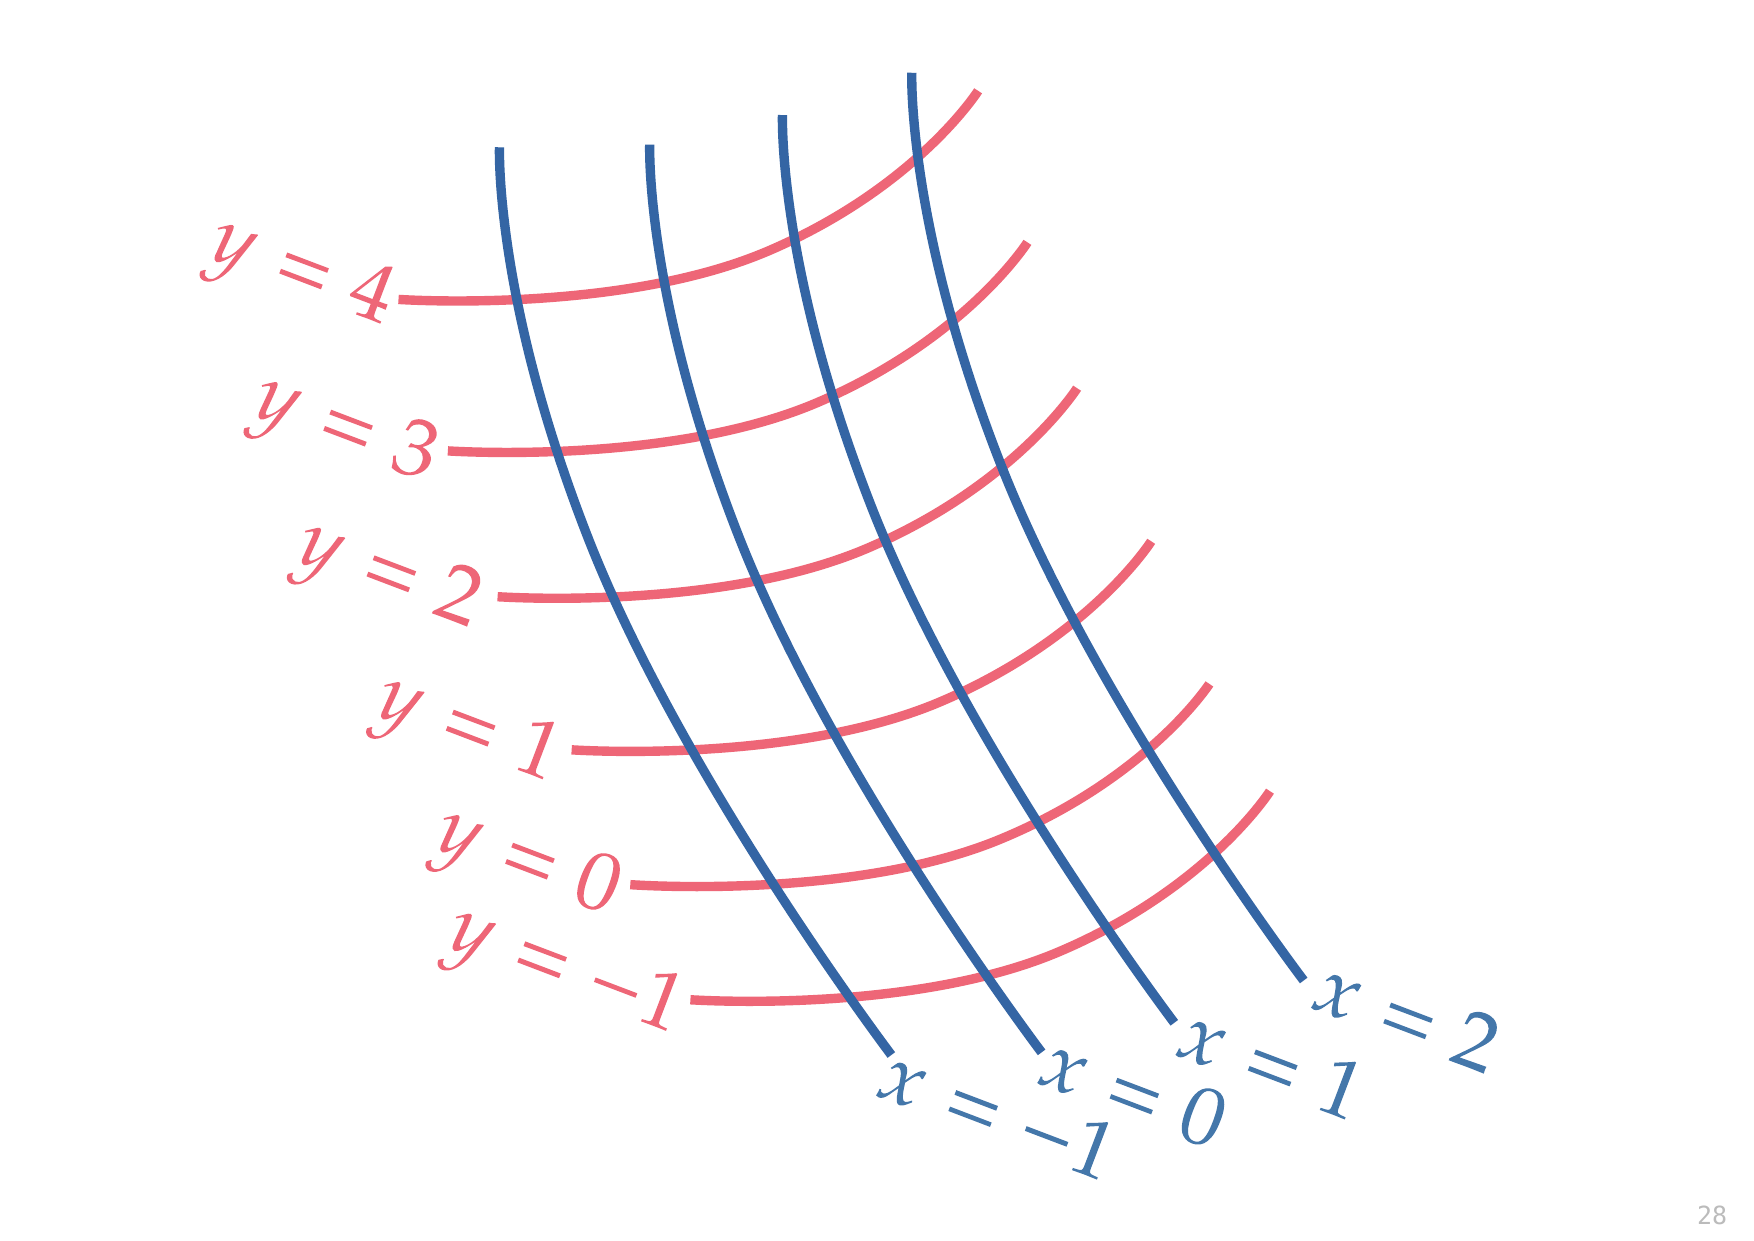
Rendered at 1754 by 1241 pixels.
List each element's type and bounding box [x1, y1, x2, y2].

text_box [372, 555, 417, 576]
text_box [425, 815, 484, 872]
text_box [243, 382, 302, 439]
text_box [517, 957, 561, 979]
text_box [511, 842, 555, 864]
text_box [285, 252, 329, 273]
text_box [1310, 974, 1362, 1018]
text_box [1072, 1122, 1109, 1180]
text_box [1247, 1066, 1292, 1087]
text_box [641, 973, 678, 1031]
text_box [366, 571, 410, 593]
text_box [437, 913, 496, 971]
text_box [366, 682, 425, 739]
text_box [1175, 1021, 1226, 1065]
text_box [1024, 1126, 1069, 1147]
text_box [505, 859, 549, 880]
text_box [593, 977, 638, 998]
text_box [1389, 1002, 1433, 1023]
text_box [1254, 1049, 1298, 1071]
text_box [517, 721, 554, 780]
text_box [445, 726, 490, 747]
text_box [391, 419, 437, 476]
text_box [199, 224, 258, 282]
text_box [523, 941, 567, 962]
text_box [954, 1090, 998, 1111]
text_box [948, 1106, 992, 1127]
text_box [577, 853, 620, 910]
text_box [279, 268, 323, 290]
text_box [1037, 1050, 1088, 1093]
text_box [431, 564, 481, 627]
text_box [1109, 1094, 1153, 1115]
text_box [1115, 1077, 1160, 1099]
text_box [1181, 1088, 1225, 1145]
text_box [286, 527, 346, 585]
text_box [452, 709, 496, 730]
text_box [349, 266, 393, 324]
text_box [323, 426, 367, 447]
text_box [1448, 1011, 1497, 1074]
text_box [1383, 1018, 1427, 1040]
text_box [1319, 1061, 1357, 1120]
text_box [876, 1062, 927, 1106]
text_box [329, 409, 373, 430]
